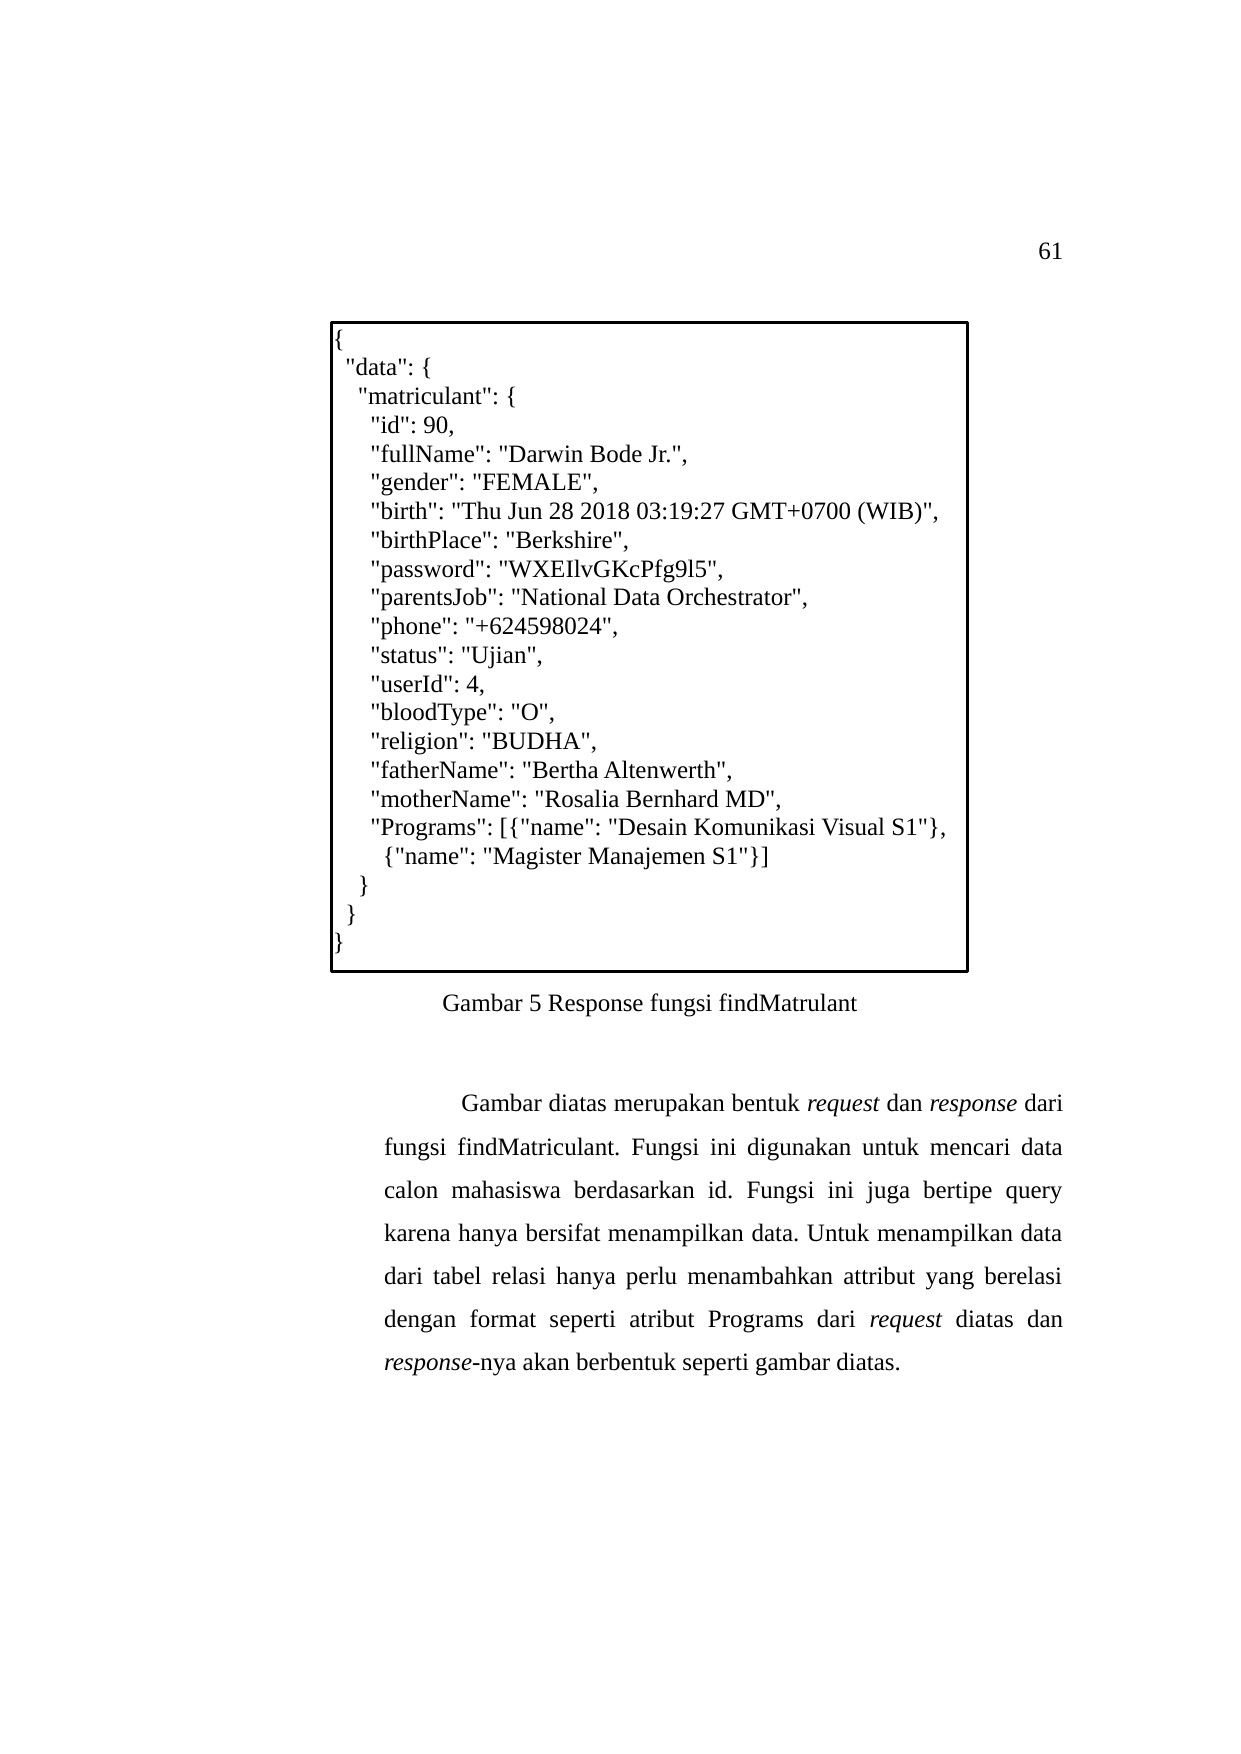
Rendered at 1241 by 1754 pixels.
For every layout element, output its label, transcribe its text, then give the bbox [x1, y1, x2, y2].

list Gambar diatas merupakan bentuk request dan response dari fungsi findMatriculant. Fungsi ini digunakan untuk mencari data calon mahasiswa berdasarkan id. Fungsi ini juga bertipe query karena hanya bersifat menampilkan data. Untuk menampilkan data dari tabel relasi hanya perlu menambahkan attribut yang berelasi dengan format seperti atribut Programs dari request diatas dan response-nya akan berbentuk seperti gambar diatas. [384, 1088, 1063, 1376]
text Gambar 8.5 Response fungsi findMatrulant [330, 973, 969, 1016]
text Gambar 8.5 Response fungsi findMatrulant [333, 335, 966, 970]
